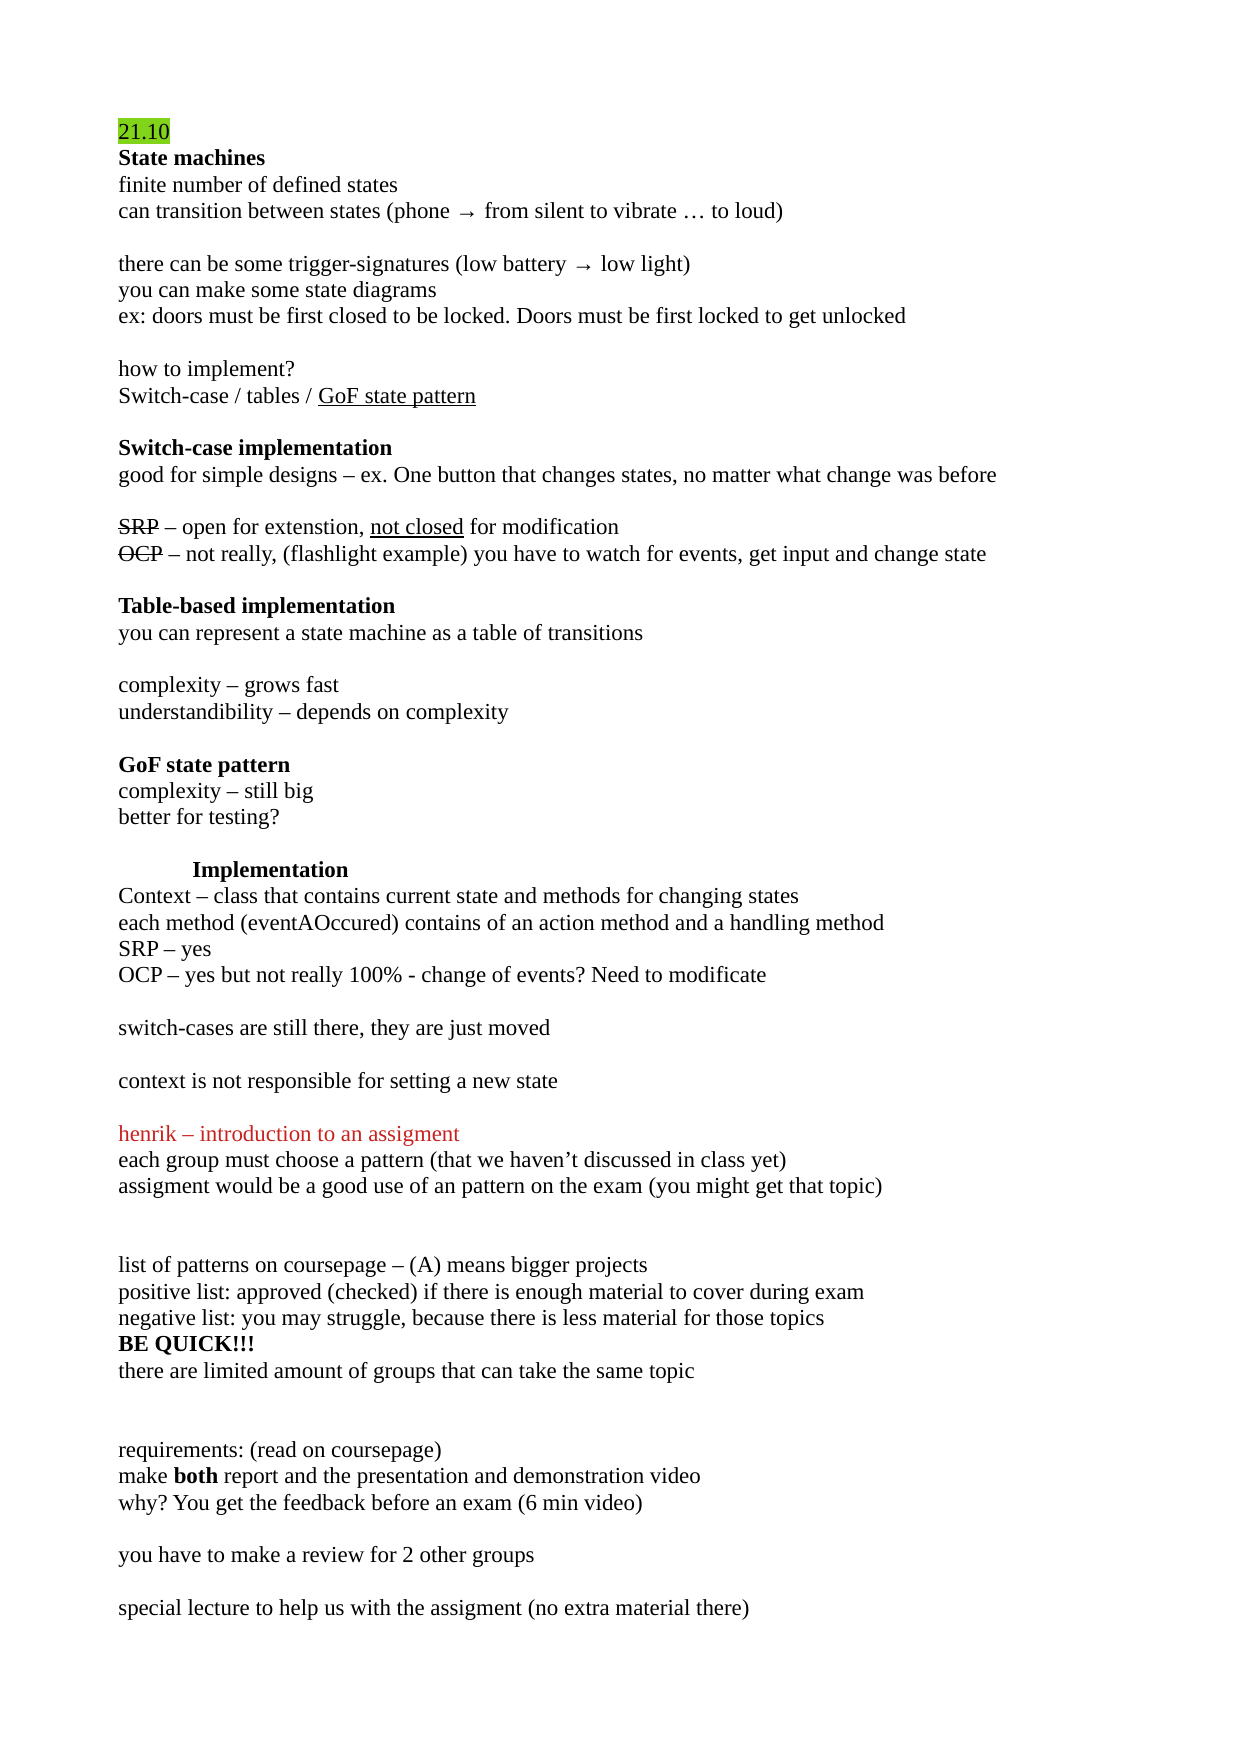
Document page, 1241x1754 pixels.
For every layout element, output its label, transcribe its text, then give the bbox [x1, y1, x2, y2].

text OCP – not really, (flashlight example) you have to watch for events, get input and change state [118, 540, 1122, 566]
text Switch-case / tables / GoF state pattern [118, 382, 1122, 408]
text SRP – open for extenstion, not closed for modification [118, 513, 1122, 540]
text each method (eventAOccured) contains of an action method and a handling method [118, 909, 1122, 935]
text you can represent a state machine as a table of transitions [118, 619, 1122, 645]
text can transition between states (phone → from silent to vibrate … to loud) [118, 197, 1122, 223]
text you can make some state diagrams [118, 276, 1122, 303]
text good for simple designs – ex. One button that changes states, no matter what change was before [118, 461, 1122, 487]
text there can be some trigger-signatures (low battery → low light) [118, 250, 1122, 276]
text ex: doors must be first closed to be locked. Doors must be first locked to get unlocked [118, 303, 1122, 329]
text switch-cases are still there, they are just moved [118, 1014, 1122, 1041]
text why? You get the feedback before an exam (6 min video) [118, 1488, 1122, 1515]
text each group must choose a pattern (that we haven’t discussed in class yet) [118, 1146, 1122, 1172]
text OCP – yes but not really 100% - change of events? Need to modificate [118, 961, 1122, 988]
text special lecture to help us with the assigment (no extra material there) [118, 1594, 1122, 1620]
text complexity – grows fast [118, 672, 1122, 698]
text negative list: you may struggle, because there is less material for those topics [118, 1304, 1122, 1330]
text 21.10 [118, 118, 1122, 144]
text Table-based implementation [118, 592, 1122, 619]
text Context – class that contains current state and methods for changing states [118, 882, 1122, 909]
text finite number of defined states [118, 171, 1122, 197]
text positive list: approved (checked) if there is enough material to cover during exam [118, 1278, 1122, 1304]
text henrik – introduction to an assigment [118, 1119, 1122, 1146]
text understandibility – depends on complexity [118, 698, 1122, 724]
text how to implement? [118, 355, 1122, 382]
text State machines [118, 144, 1122, 171]
text you have to make a review for 2 other groups [118, 1541, 1122, 1568]
text Implementation [118, 856, 1122, 882]
text better for testing? [118, 803, 1122, 830]
text make both report and the presentation and demonstration video [118, 1462, 1122, 1488]
text requirements: (read on coursepage) [118, 1436, 1122, 1462]
text GoF state pattern [118, 751, 1122, 777]
text there are limited amount of groups that can take the same topic [118, 1357, 1122, 1383]
text complexity – still big [118, 777, 1122, 803]
text context is not responsible for setting a new state [118, 1067, 1122, 1093]
text list of patterns on coursepage – (A) means bigger projects [118, 1251, 1122, 1278]
text SRP – yes [118, 935, 1122, 961]
text Switch-case implementation [118, 434, 1122, 461]
text assigment would be a good use of an pattern on the exam (you might get that topic) [118, 1172, 1122, 1199]
text BE QUICK!!! [118, 1330, 1122, 1357]
